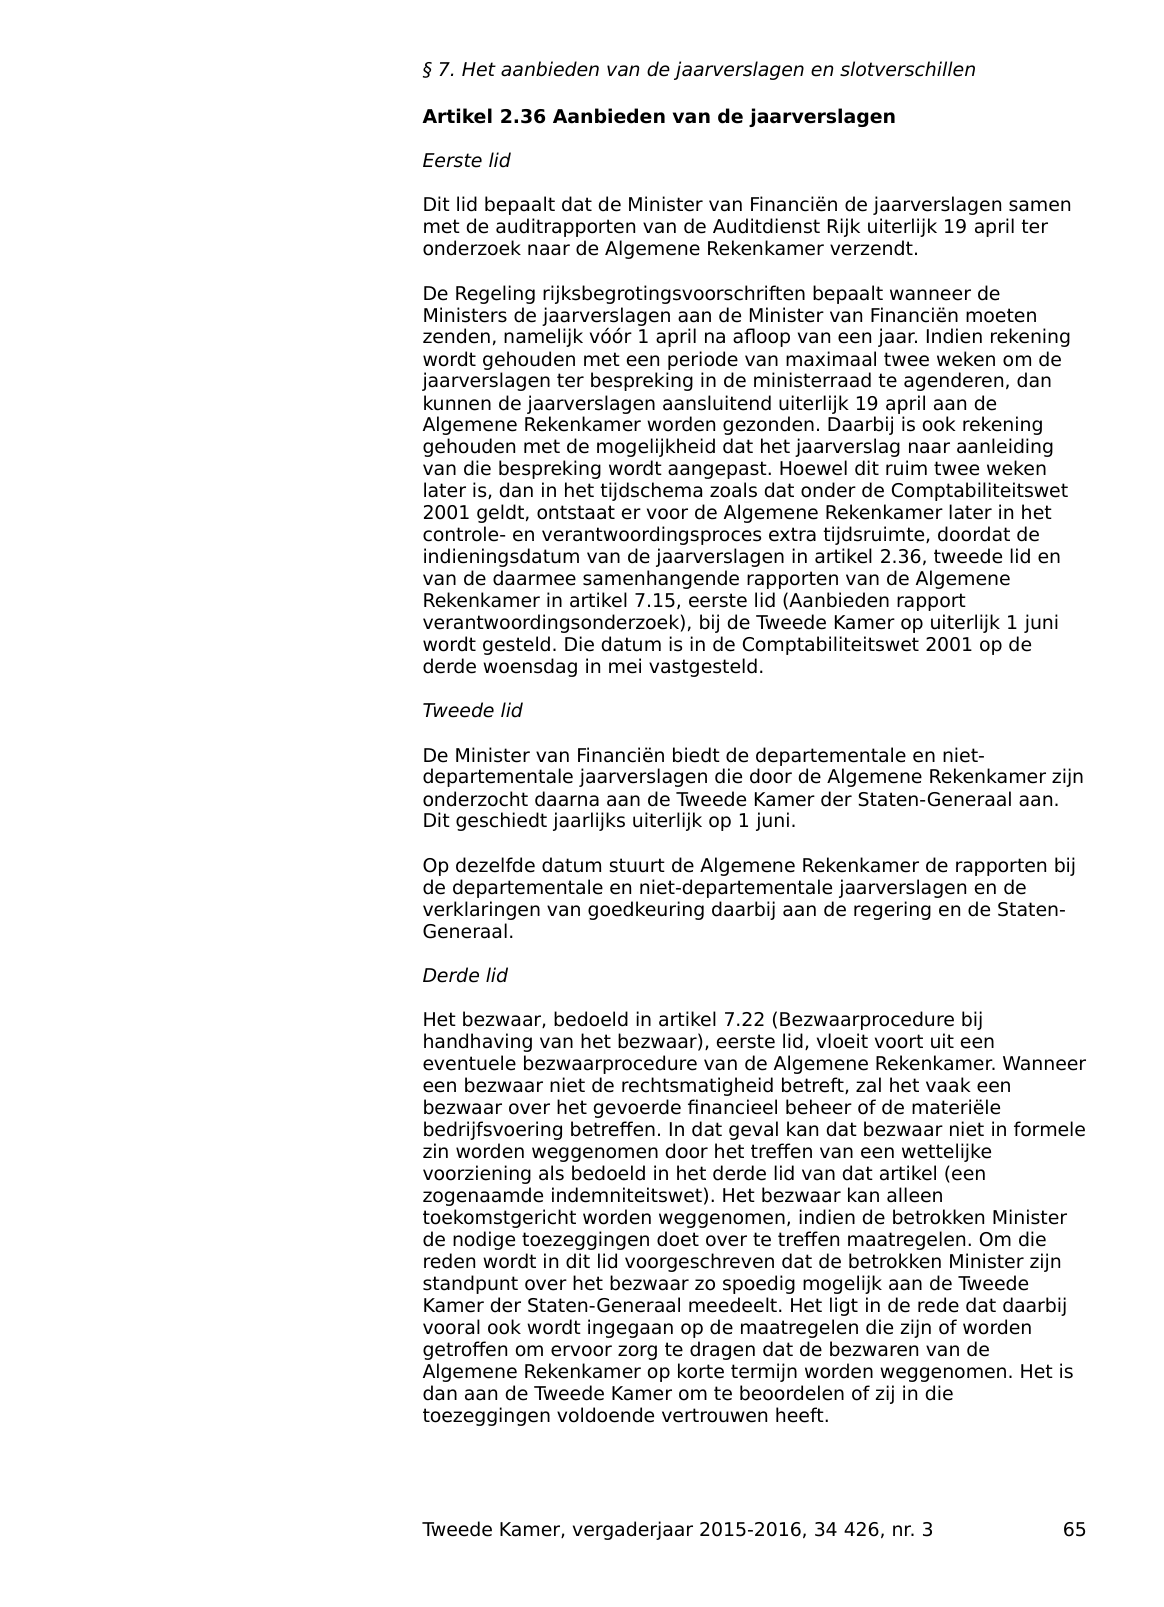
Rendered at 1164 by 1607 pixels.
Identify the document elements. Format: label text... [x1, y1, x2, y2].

text Dit lid bepaalt dat de Minister van Financiën de jaarverslagen samen met de auditrapporten van de Auditdienst Rijk uiterlijk 19 april ter onderzoek naar de Algemene Rekenkamer verzendt. [422, 194, 1087, 260]
subtitle Derde lid [422, 965, 1087, 987]
subtitle Eerste lid [422, 150, 1087, 172]
text Het bezwaar, bedoeld in artikel 7.22 (Bezwaarprocedure bij handhaving van het bezwaar), eerste lid, vloeit voort uit een eventuele bezwaarprocedure van de Algemene Rekenkamer. Wanneer een bezwaar niet de rechtsmatigheid betreft, zal het vaak een bezwaar over het gevoerde financieel beheer of de materiële bedrijfsvoering betreffen. In dat geval kan dat bezwaar niet in formele zin worden weggenomen door het treffen van een wettelijke voorziening als bedoeld in het derde lid van dat artikel (een zogenaamde indemniteitswet). Het bezwaar kan alleen toekomstgericht worden weggenomen, indien de betrokken Minister de nodige toezeggingen doet over te treffen maatregelen. Om die reden wordt in dit lid voorgeschreven dat de betrokken Minister zijn standpunt over het bezwaar zo spoedig mogelijk aan de Tweede Kamer der Staten-Generaal meedeelt. Het ligt in de rede dat daarbij vooral ook wordt ingegaan op de maatregelen die zijn of worden getroffen om ervoor zorg te dragen dat de bezwaren van de Algemene Rekenkamer op korte termijn worden weggenomen. Het is dan aan de Tweede Kamer om te beoordelen of zij in die toezeggingen voldoende vertrouwen heeft. [422, 1009, 1087, 1426]
subtitle Artikel 2.36 Aanbieden van de jaarverslagen [422, 106, 1087, 128]
text De Regeling rijksbegrotingsvoorschriften bepaalt wanneer de Ministers de jaarverslagen aan de Minister van Financiën moeten zenden, namelijk vóór 1 april na afloop van een jaar. Indien rekening wordt gehouden met een periode van maximaal twee weken om de jaarverslagen ter bespreking in de ministerraad te agenderen, dan kunnen de jaarverslagen aansluitend uiterlijk 19 april aan de Algemene Rekenkamer worden gezonden. Daarbij is ook rekening gehouden met de mogelijkheid dat het jaarverslag naar aanleiding van die bespreking wordt aangepast. Hoewel dit ruim twee weken later is, dan in het tijdschema zoals dat onder de Comptabiliteitswet 2001 geldt, ontstaat er voor de Algemene Rekenkamer later in het controle- en verantwoordingsproces extra tijdsruimte, doordat de indieningsdatum van de jaarverslagen in artikel 2.36, tweede lid en van de daarmee samenhangende rapporten van de Algemene Rekenkamer in artikel 7.15, eerste lid (Aanbieden rapport verantwoordingsonderzoek), bij de Tweede Kamer op uiterlijk 1 juni wordt gesteld. Die datum is in de Comptabiliteitswet 2001 op de derde woensdag in mei vastgesteld. [422, 282, 1087, 678]
subtitle § 7. Het aanbieden van de jaarverslagen en slotverschillen [422, 59, 1087, 81]
subtitle Tweede lid [422, 700, 1087, 722]
text Op dezelfde datum stuurt de Algemene Rekenkamer de rapporten bij de departementale en niet-departementale jaarverslagen en de verklaringen van goedkeuring daarbij aan de regering en de Staten-Generaal. [422, 854, 1087, 942]
text De Minister van Financiën biedt de departementale en niet-departementale jaarverslagen die door de Algemene Rekenkamer zijn onderzocht daarna aan de Tweede Kamer der Staten-Generaal aan. Dit geschiedt jaarlijks uiterlijk op 1 juni. [422, 744, 1087, 832]
